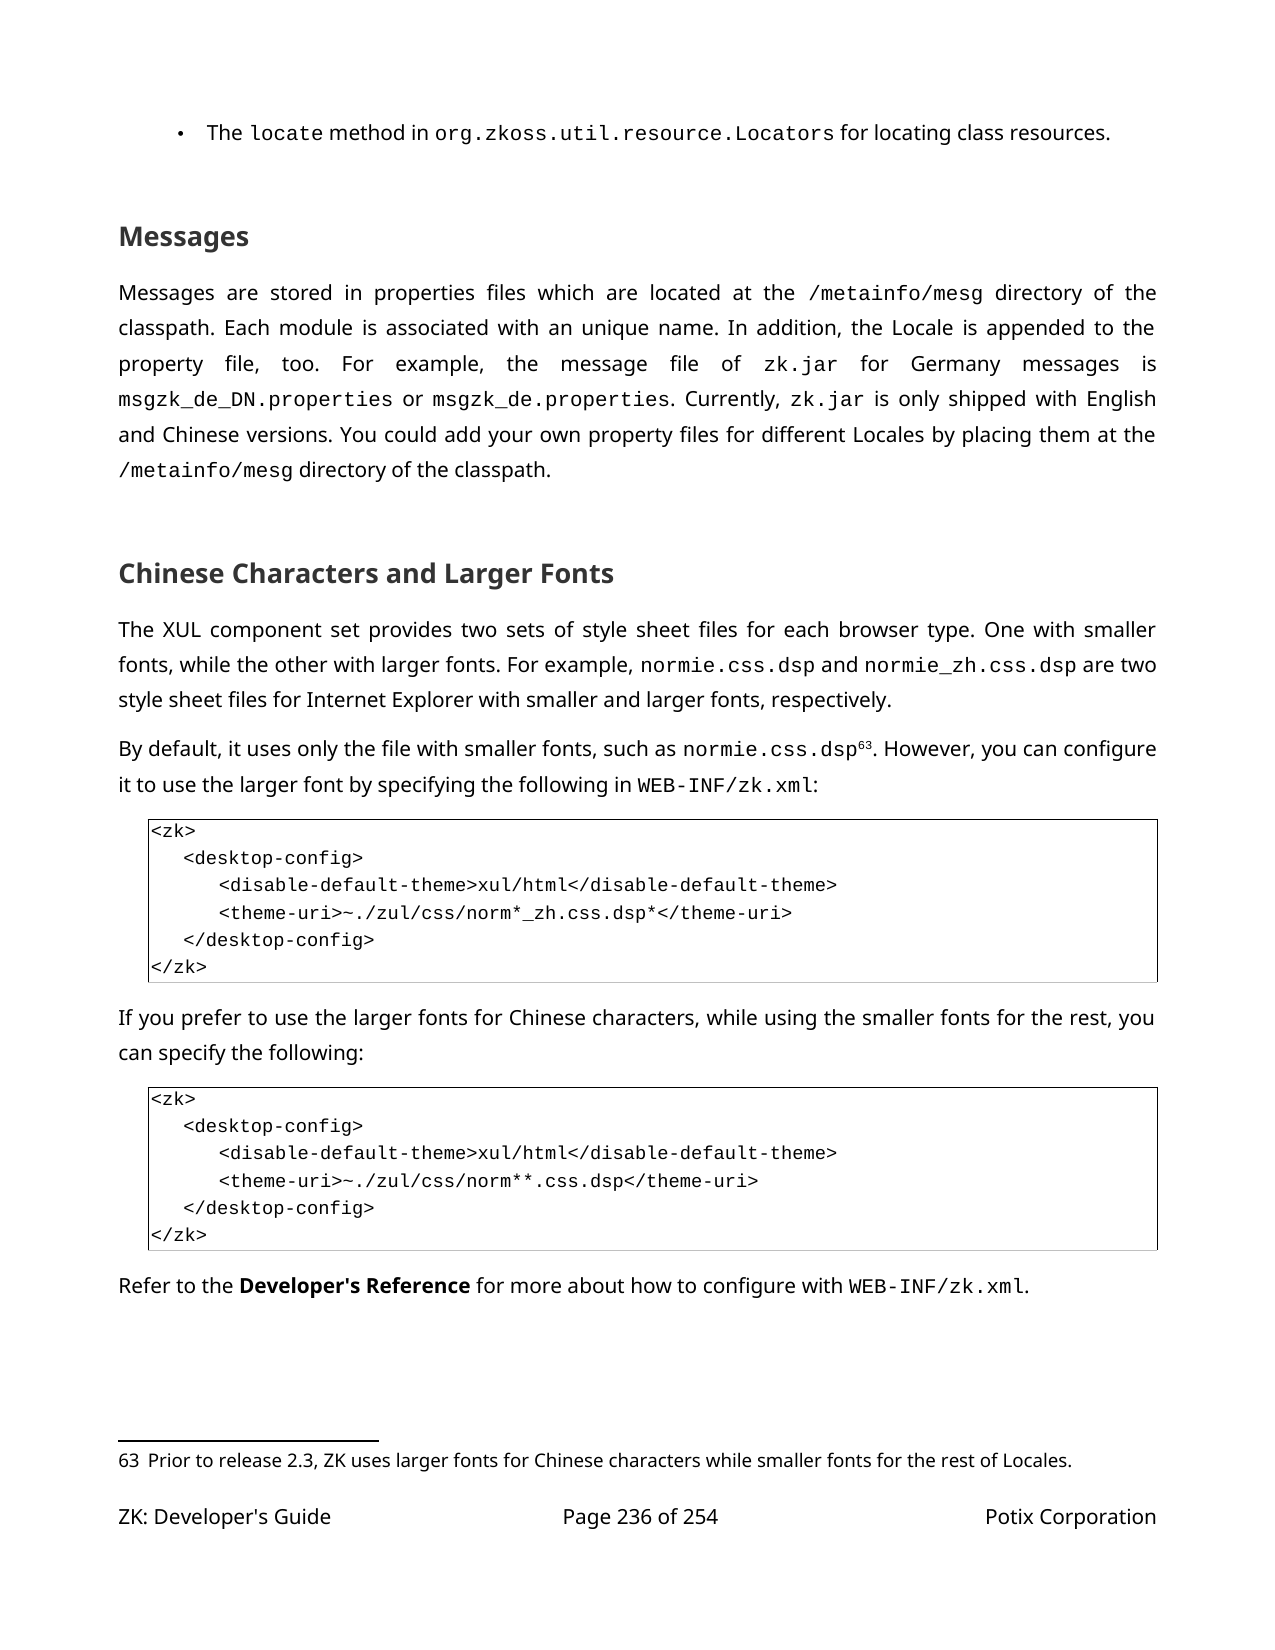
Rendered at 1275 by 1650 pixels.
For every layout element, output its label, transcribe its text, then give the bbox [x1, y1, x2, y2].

text </zk> [149, 1223, 1157, 1250]
text <desktop-config> [149, 1114, 1157, 1138]
text Messages are stored in properties files which are located at the /metainfo/mesg directory of the classpath. Each module is associated with an unique name. In addition, the Locale is appended to the property file, too. For example, the message file of zk.jar for Germany messages is msgzk_de_DN.properties or msgzk_de.properties. Currently, zk.jar is only shipped with English and Chinese versions. You could add your own property files for different Locales by placing them at the /metainfo/mesg directory of the classpath. [118, 278, 1157, 483]
text The XUL component set provides two sets of style sheet files for each browser type. One with smaller fonts, while the other with larger fonts. For example, normie.css.dsp and normie_zh.css.dsp are two style sheet files for Internet Explorer with smaller and larger fonts, respectively. [118, 615, 1157, 714]
text If you prefer to use the larger fonts for Chinese characters, while using the smaller fonts for the rest, you can specify the following: [118, 1003, 1157, 1066]
text <disable-default-theme>xul/html</disable-default-theme> [149, 873, 1157, 898]
subtitle Chinese Characters and Larger Fonts [118, 554, 1157, 591]
text <zk> [149, 820, 1157, 843]
text </zk> [149, 955, 1157, 982]
list The locate method in org.zkoss.util.resource.Locators for locating class resources. [177, 118, 1157, 147]
text </desktop-config> [149, 1196, 1157, 1220]
text <desktop-config> [149, 846, 1157, 870]
text <theme-uri>~./zul/css/norm**.css.dsp</theme-uri> [149, 1168, 1157, 1193]
text <zk> [149, 1088, 1157, 1111]
subtitle Messages [118, 217, 1157, 254]
text Prior to release 2.3, ZK uses larger fonts for Chinese characters while smaller fonts for the rest of Locales. [118, 1447, 1157, 1473]
text <theme-uri>~./zul/css/norm*_zh.css.dsp*</theme-uri> [149, 901, 1157, 925]
text <disable-default-theme>xul/html</disable-default-theme> [149, 1141, 1157, 1166]
text By default, it uses only the file with smaller fonts, such as normie.css.dsp. However, you can configure it to use the larger font by specifying the following in WEB-INF/zk.xml: [118, 734, 1157, 798]
text </desktop-config> [149, 928, 1157, 952]
text Refer to the Developer's Reference for more about how to configure with WEB-INF/zk.xml. [118, 1271, 1157, 1299]
